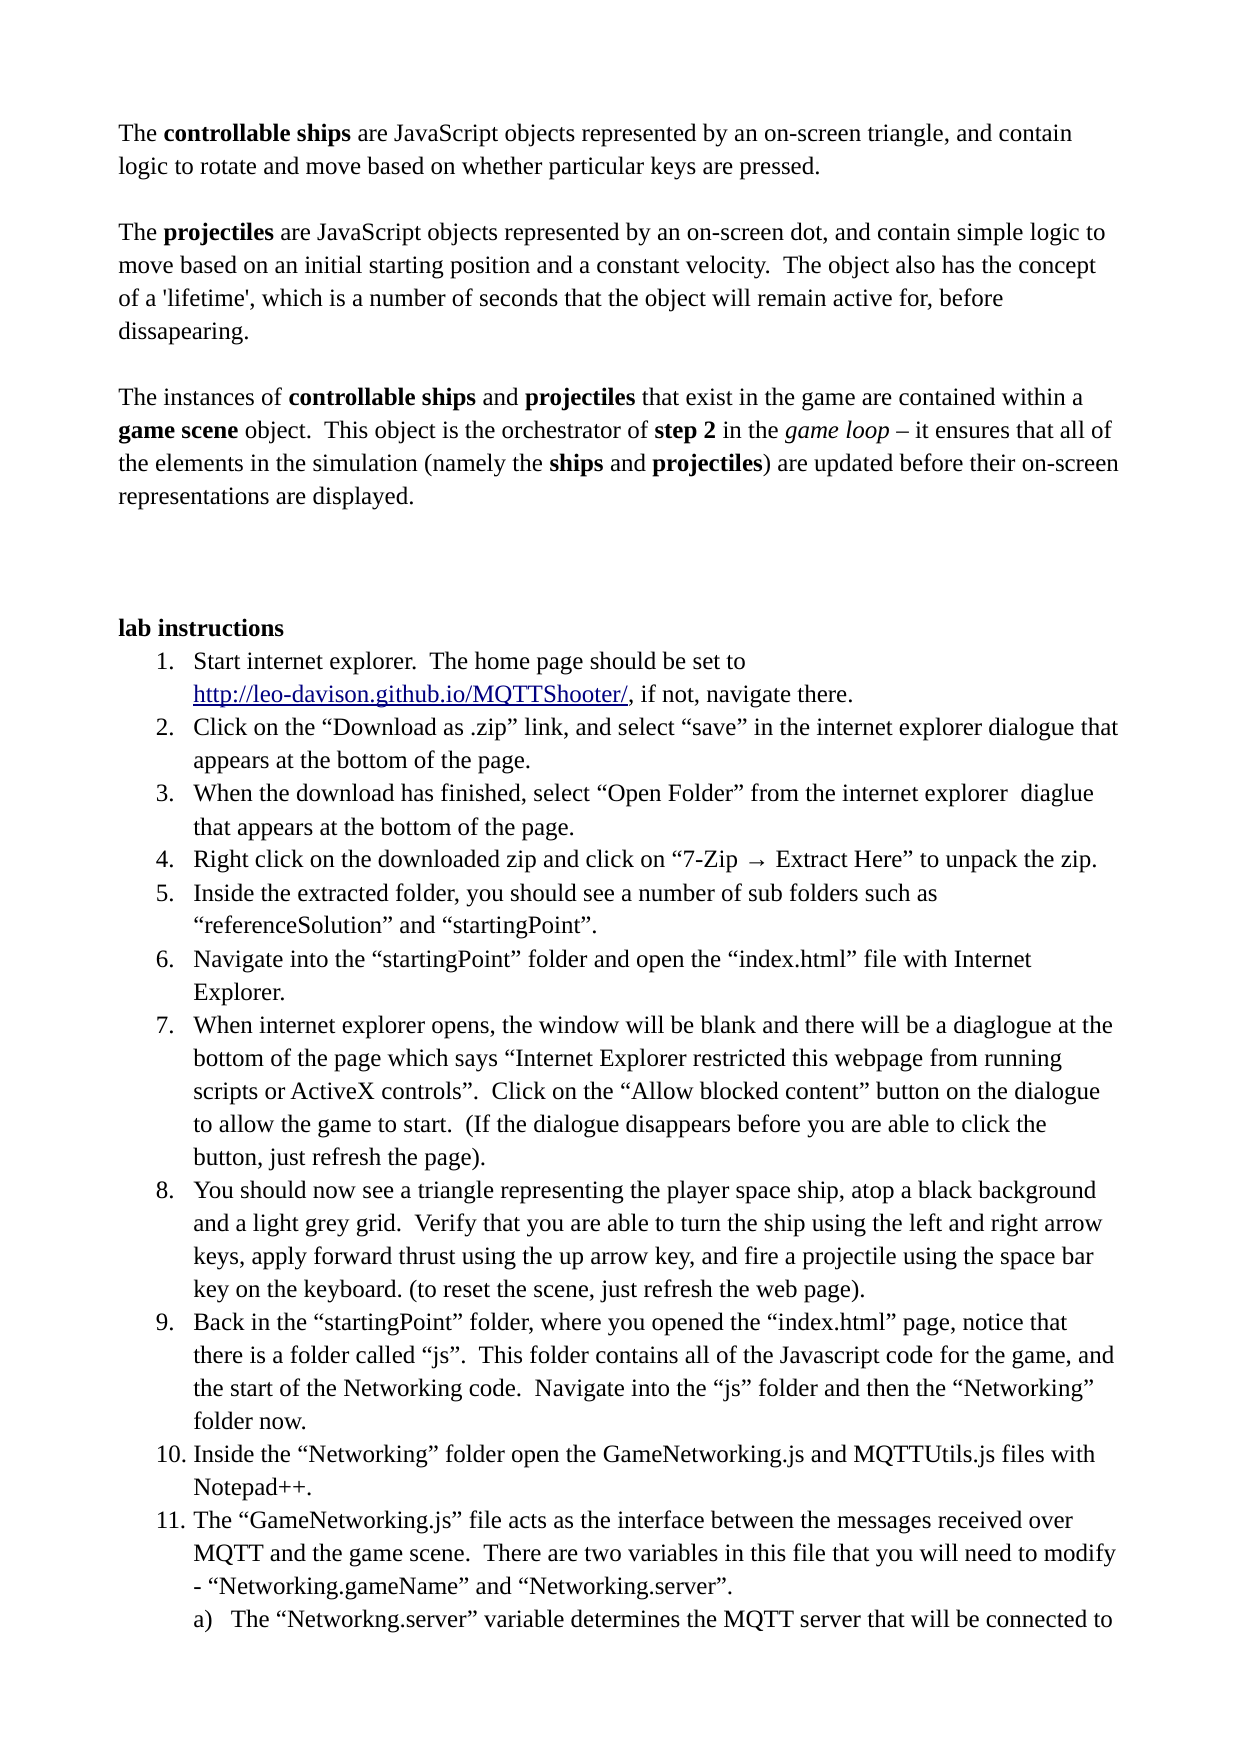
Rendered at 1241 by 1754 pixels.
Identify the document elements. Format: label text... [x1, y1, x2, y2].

list Inside the “Networking” folder open the GameNetworking.js and MQTTUtils.js files with Notepad++. [156, 1439, 1122, 1501]
list The “Networkng.server” variable determines the MQTT server that will be connected to [193, 1604, 1122, 1633]
list Inside the extracted folder, you should see a number of sub folders such as “referenceSolution” and “startingPoint”. [156, 878, 1122, 939]
text The controllable ships are JavaScript objects represented by an on-screen triangle, and contain logic to rotate and move based on whether particular keys are pressed. [118, 118, 1122, 180]
list Back in the “startingPoint” folder, where you opened the “index.html” page, notice that there is a folder called “js”. This folder contains all of the Javascript code for the game, and the start of the Networking code. Navigate into the “js” folder and then the “Networking” folder now. [156, 1307, 1122, 1435]
list Start internet explorer. The home page should be set to http://leo-davison.github.io/MQTTShooter/, if not, navigate there. [156, 646, 1122, 708]
list Navigate into the “startingPoint” folder and open the “index.html” file with Internet Explorer. [156, 944, 1122, 1005]
text lab instructions [118, 613, 1122, 642]
text The instances of controllable ships and projectiles that exist in the game are contained within a game scene object. This object is the orchestrator of step 2 in the game loop – it ensures that all of the elements in the simulation (namely the ships and projectiles) are updated before their on-screen representations are displayed. [118, 382, 1122, 510]
list You should now see a triangle representing the player space ship, atop a black background and a light grey grid. Verify that you are able to turn the ship using the left and right arrow keys, apply forward thrust using the up arrow key, and fire a projectile using the space bar key on the keyboard. (to reset the scene, just refresh the web page). [156, 1175, 1122, 1303]
text The projectiles are JavaScript objects represented by an on-screen dot, and contain simple logic to move based on an initial starting position and a constant velocity. The object also has the concept of a 'lifetime', which is a number of seconds that the object will remain active for, before dissapearing. [118, 217, 1122, 345]
list Click on the “Download as .zip” link, and select “save” in the internet explorer dialogue that appears at the bottom of the page. [156, 712, 1122, 774]
list Right click on the downloaded zip and click on “7-Zip → Extract Here” to unpack the zip. [156, 844, 1122, 873]
list The “GameNetworking.js” file acts as the interface between the messages received over MQTT and the game scene. There are two variables in this file that you will need to modify - “Networking.gameName” and “Networking.server”. [156, 1505, 1122, 1600]
list When the download has finished, select “Open Folder” from the internet explorer diaglue that appears at the bottom of the page. [156, 778, 1122, 840]
list When internet explorer opens, the window will be blank and there will be a diaglogue at the bottom of the page which says “Internet Explorer restricted this webpage from running scripts or ActiveX controls”. Click on the “Allow blocked content” button on the dialogue to allow the game to start. (If the dialogue disappears before you are able to click the button, just refresh the page). [156, 1010, 1122, 1171]
